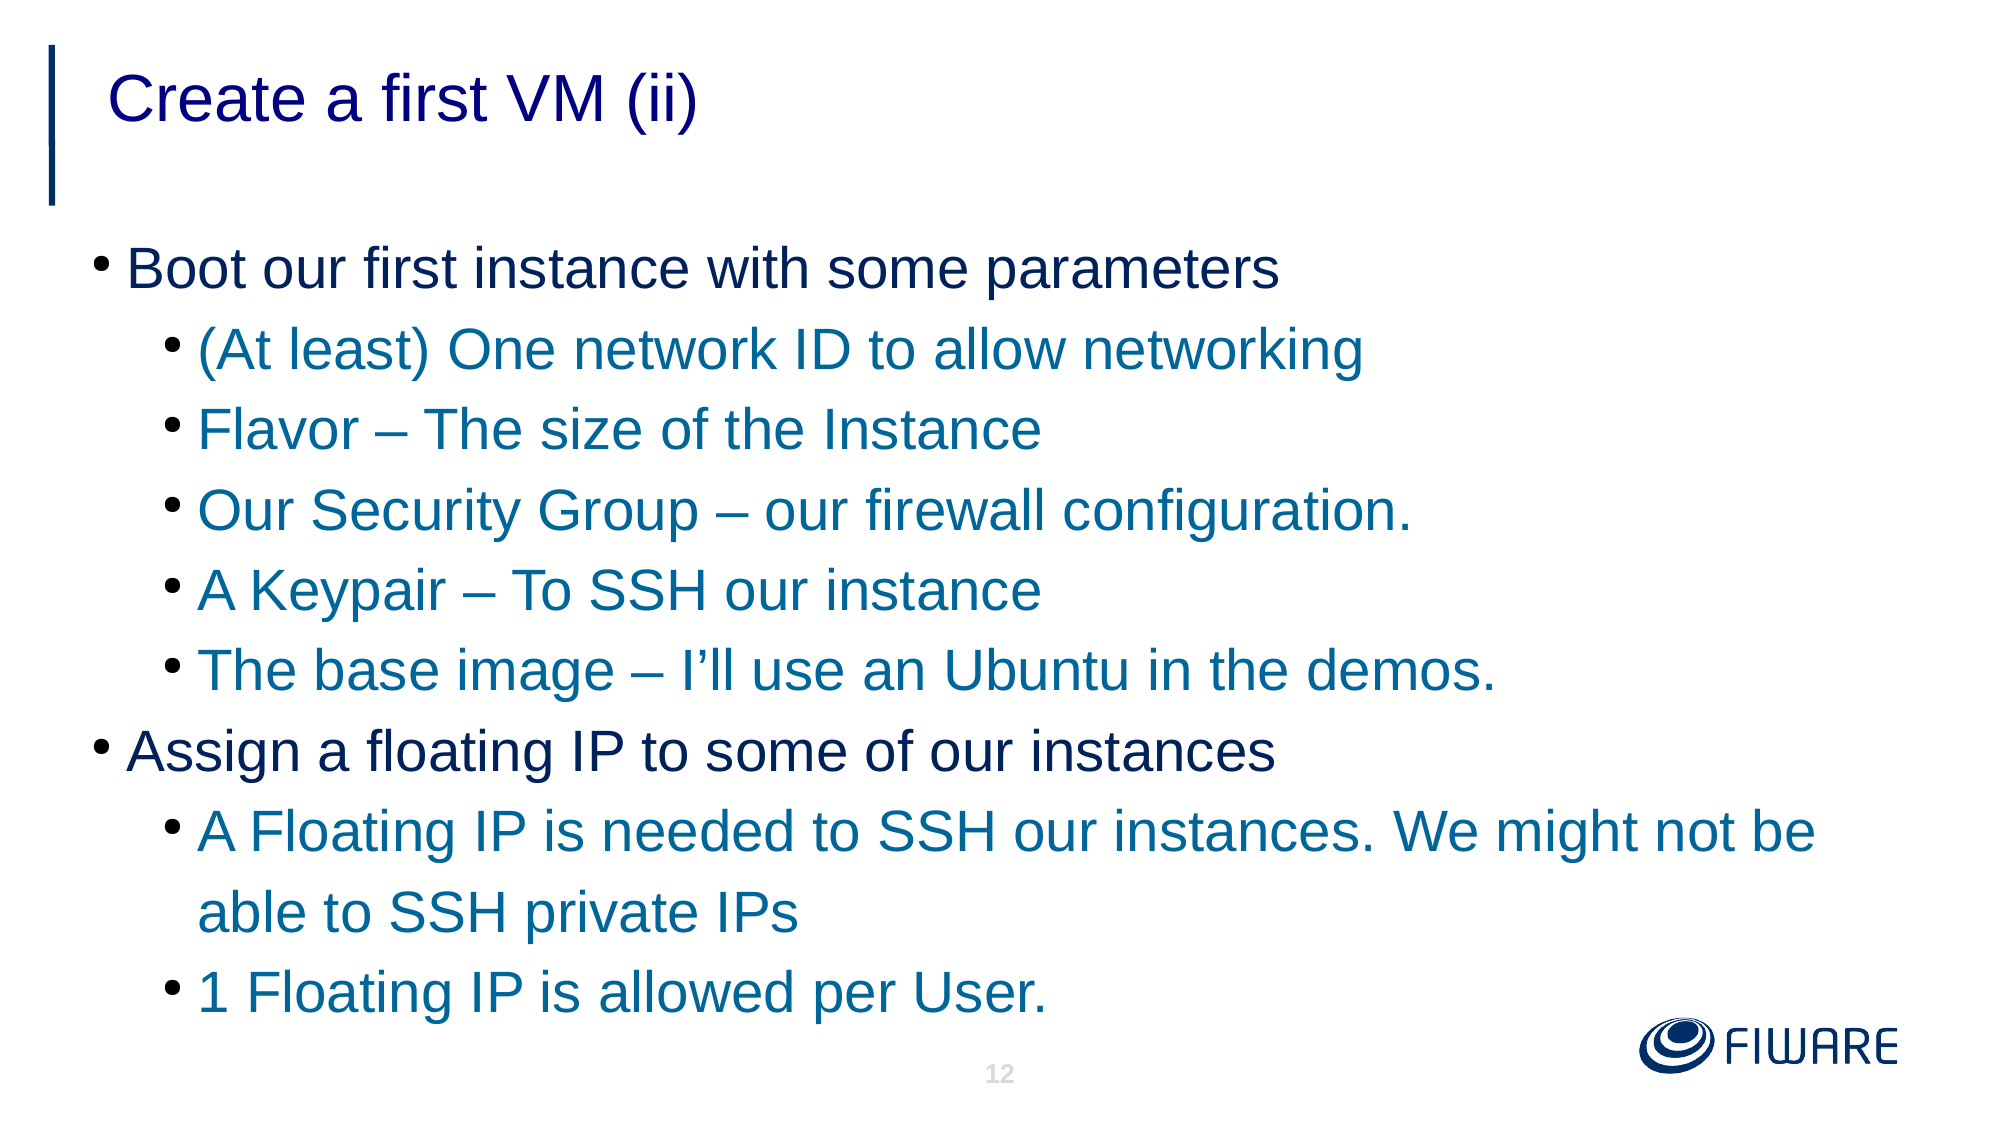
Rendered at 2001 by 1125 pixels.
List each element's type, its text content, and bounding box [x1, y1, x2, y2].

text_box Boot our first instance with some parameters (At least) One network ID to allow networking Flavor – The size of the Instance Our Security Group – our firewall configuration. A Keypair – To SSH our instance The base image – I’ll use an Ubuntu in the demos. Assign a floating IP to some of our instances A Floating IP is needed to SSH our instances. We might not be able to SSH private IPs 1 Floating IP is allowed per User. [76, 212, 1902, 1032]
slide_number [887, 1042, 1113, 1103]
title Create a first VM (ii) [92, 47, 1704, 178]
picture [1635, 1012, 1905, 1077]
